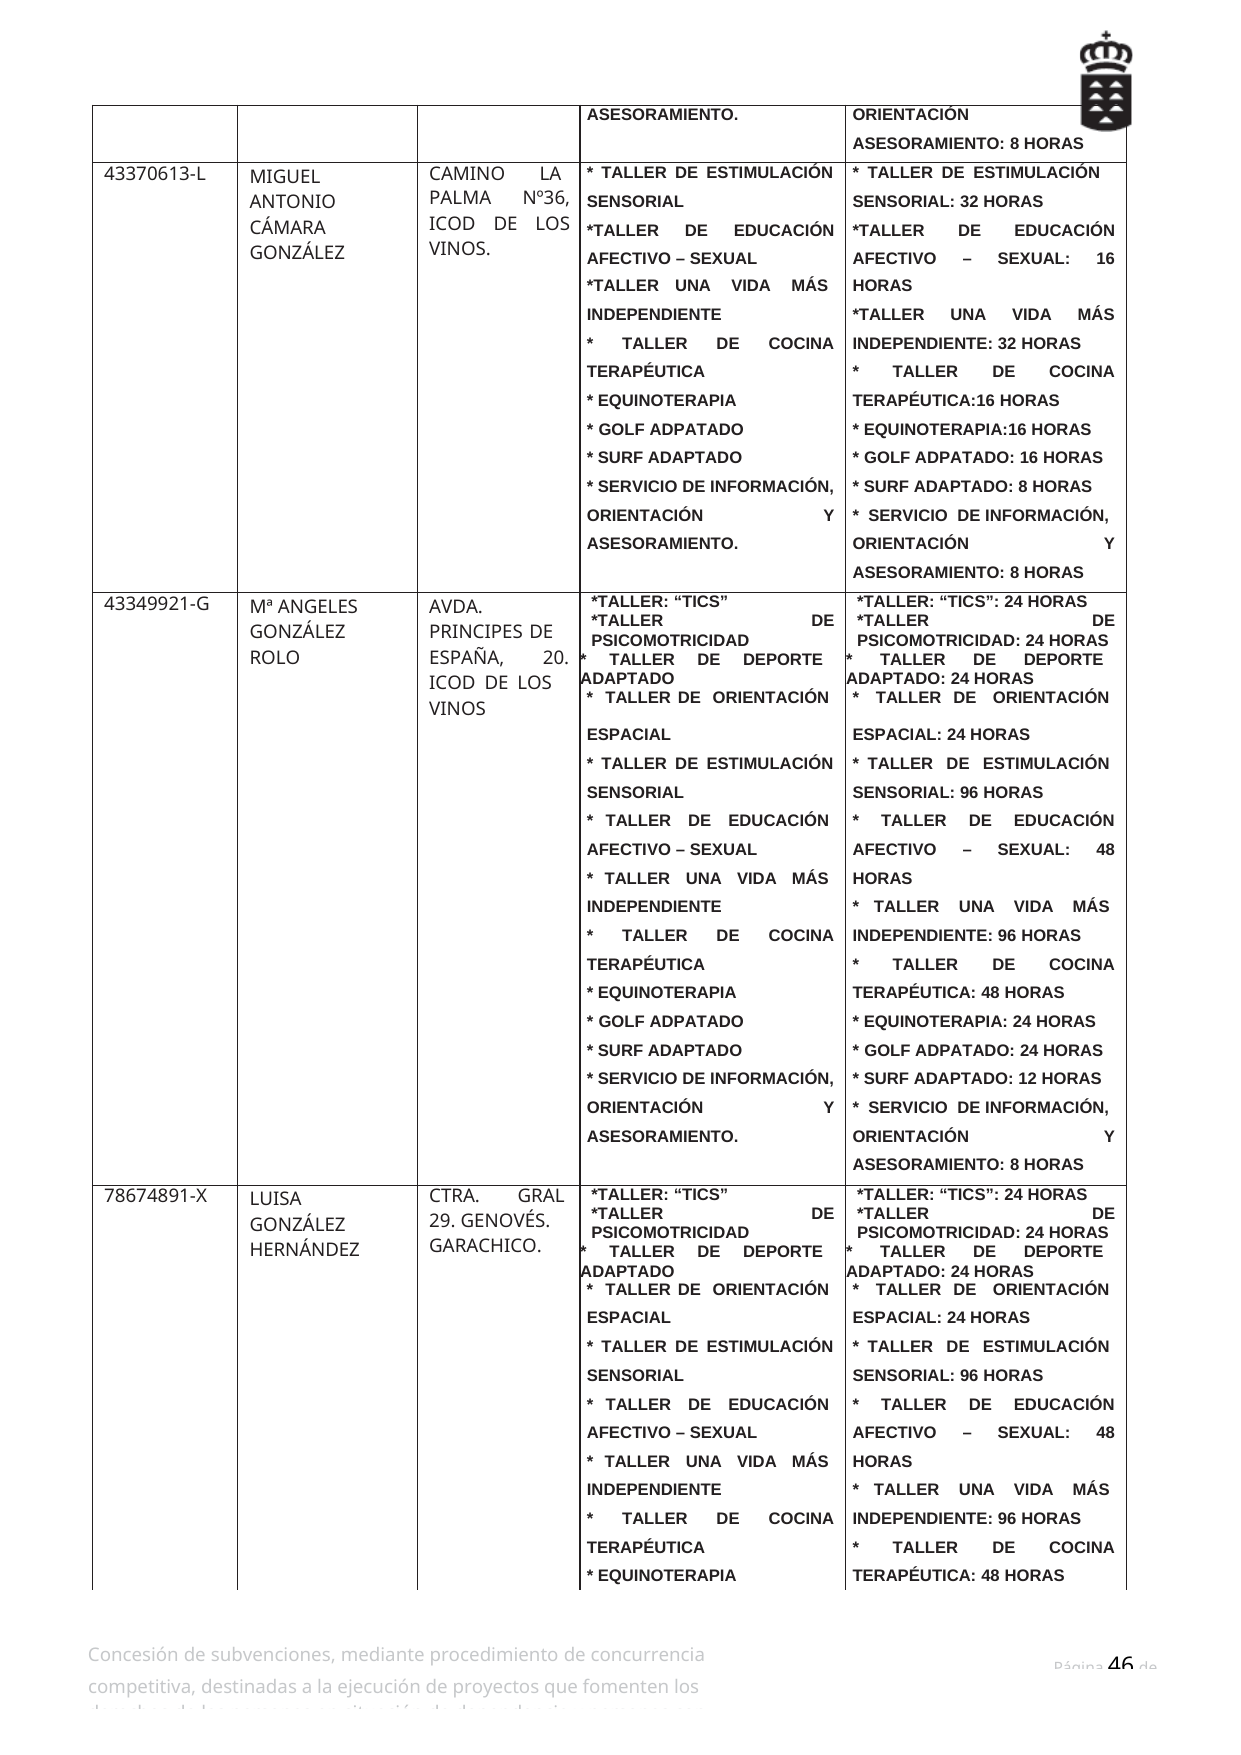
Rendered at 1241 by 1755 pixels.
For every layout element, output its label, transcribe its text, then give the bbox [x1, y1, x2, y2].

table_cell [418, 472, 579, 501]
table_cell ESPACIAL: 24 HORAS [846, 721, 1126, 749]
table_cell [238, 979, 417, 1007]
table_cell [93, 1419, 237, 1447]
table_cell [93, 778, 237, 807]
table_header [238, 106, 417, 162]
table_cell *TALLER UNA VIDA MÁS [581, 272, 845, 300]
table_cell [238, 1122, 417, 1151]
table_cell INDEPENDIENTE: 96 HORAS [846, 921, 1126, 950]
table_cell [238, 1333, 417, 1361]
table_cell * GOLF ADPATADO: 16 HORAS [846, 444, 1126, 472]
table_cell [238, 778, 417, 807]
table_header [418, 106, 579, 162]
table_cell [418, 558, 579, 592]
table_cell ASESORAMIENTO. [581, 530, 845, 558]
table_cell [93, 1562, 237, 1590]
table_cell * TALLER DE COCINA [581, 329, 845, 358]
table_cell [418, 1093, 579, 1122]
table_cell [238, 272, 417, 300]
table_cell * TALLER DE ESTIMULACIÓN [581, 1333, 845, 1361]
table_header ASESORAMIENTO. [581, 106, 845, 162]
table_cell HORAS [846, 1447, 1126, 1476]
table_cell 43349921-G [93, 593, 237, 721]
table_cell * TALLER UNA VIDA MÁS [846, 893, 1126, 921]
table_cell [418, 415, 579, 443]
table_cell [418, 1390, 579, 1418]
table_cell [418, 1447, 579, 1476]
table_cell ASESORAMIENTO: 8 HORAS [846, 1151, 1126, 1184]
table_cell ORIENTACIÓN Y [846, 1122, 1126, 1151]
table_cell * GOLF ADPATADO [581, 1008, 845, 1036]
table_cell [238, 1065, 417, 1093]
table_cell [418, 1419, 579, 1447]
table_cell * SERVICIO DE INFORMACIÓN, [581, 1065, 845, 1093]
table_cell [93, 329, 237, 358]
table_cell SENSORIAL: 96 HORAS [846, 1361, 1126, 1390]
table_cell [418, 1361, 579, 1390]
table_cell * EQUINOTERAPIA [581, 386, 845, 415]
table_cell [238, 1304, 417, 1332]
table_cell * TALLER UNA VIDA MÁS [581, 864, 845, 893]
table_cell ORIENTACIÓN Y [581, 501, 845, 529]
table_cell * EQUINOTERAPIA [581, 1562, 845, 1590]
table_cell * TALLER UNA VIDA MÁS [846, 1476, 1126, 1504]
table_cell [93, 1447, 237, 1476]
table_cell ASESORAMIENTO: 8 HORAS [846, 558, 1126, 592]
table_cell INDEPENDIENTE: 96 HORAS [846, 1504, 1126, 1533]
table_cell [93, 501, 237, 529]
table_cell * TALLER DE EDUCACIÓN [581, 1390, 845, 1418]
table_cell [238, 893, 417, 921]
table_cell [93, 472, 237, 501]
table_cell * TALLER DE ESTIMULACIÓN [581, 749, 845, 778]
table_cell [238, 835, 417, 864]
table_cell 78674891-X [93, 1186, 237, 1304]
table_cell Mª ANGELES GONZÁLEZ ROLO [238, 593, 417, 721]
table_cell *TALLER: “TICS” *TALLER DE PSICOMOTRICIDAD TALLER DE DEPORTE ADAPTADO TALLER DE ORIENTACIÓN [581, 1186, 845, 1304]
table_cell [238, 358, 417, 386]
table_cell * SURF ADAPTADO: 8 HORAS [846, 472, 1126, 501]
table_header [93, 106, 237, 162]
table_cell * SURF ADAPTADO [581, 1036, 845, 1065]
table_cell * SERVICIO DE INFORMACIÓN, [581, 472, 845, 501]
table_cell [93, 835, 237, 864]
table_cell [418, 721, 579, 749]
table_cell [418, 835, 579, 864]
table_cell [238, 921, 417, 950]
table_cell [93, 1504, 237, 1533]
table_cell * TALLER DE EDUCACIÓN [846, 807, 1126, 835]
table_cell [93, 272, 237, 300]
table_header ORIENTACIÓN ASESORAMIENTO: 8 HORAS [846, 106, 1126, 162]
table_cell SENSORIAL [581, 1361, 845, 1390]
table_cell [418, 358, 579, 386]
table_cell [238, 1093, 417, 1122]
table_cell TERAPÉUTICA: 48 HORAS [846, 979, 1126, 1007]
table_cell AFECTIVO – SEXUAL [581, 1419, 845, 1447]
table_cell [238, 749, 417, 778]
table_cell [238, 807, 417, 835]
table_cell [93, 358, 237, 386]
table_cell [238, 864, 417, 893]
table_cell [238, 1562, 417, 1590]
table_cell [581, 1151, 845, 1184]
table_cell [93, 921, 237, 950]
table_cell ORIENTACIÓN Y [581, 1093, 845, 1122]
table_cell [418, 1065, 579, 1093]
table_cell [238, 1533, 417, 1562]
table_cell * SURF ADAPTADO: 12 HORAS [846, 1065, 1126, 1093]
table_cell [418, 386, 579, 415]
table_cell [93, 386, 237, 415]
table_cell [418, 1333, 579, 1361]
table_cell *TALLER UNA VIDA MÁS [846, 300, 1126, 329]
table_cell * TALLER DE ESTIMULACIÓN SENSORIAL: 32 HORAS *TALLER DE EDUCACIÓN AFECTIVO – SEXUAL: 16 [846, 163, 1126, 272]
table_cell [238, 472, 417, 501]
table_cell [238, 415, 417, 443]
table_cell [418, 501, 579, 529]
table_cell [93, 950, 237, 979]
table_cell *TALLER: “TICS” *TALLER DE PSICOMOTRICIDAD TALLER DE DEPORTE ADAPTADO TALLER DE ORIENTACIÓN [581, 593, 845, 721]
table_cell [418, 807, 579, 835]
table_cell AFECTIVO – SEXUAL: 48 [846, 835, 1126, 864]
table_cell [418, 979, 579, 1007]
table_cell MIGUEL ANTONIO CÁMARA GONZÁLEZ [238, 163, 417, 272]
table_cell * TALLER DE EDUCACIÓN [581, 807, 845, 835]
table_cell [93, 1093, 237, 1122]
table_cell [238, 1476, 417, 1504]
table_cell * TALLER DE COCINA [846, 1533, 1126, 1562]
table_cell [93, 558, 237, 592]
table_cell [238, 721, 417, 749]
table_cell *TALLER: “TICS”: 24 HORAS *TALLER DE PSICOMOTRICIDAD: 24 HORAS TALLER DE DEPORTE ADAPTADO: 24 HORAS TALLER DE ORIENTACIÓN [846, 1186, 1126, 1304]
table_cell [238, 1504, 417, 1533]
table_cell * EQUINOTERAPIA [581, 979, 845, 1007]
table_cell [418, 530, 579, 558]
table_cell [238, 1419, 417, 1447]
table_cell [418, 950, 579, 979]
table_cell [93, 1333, 237, 1361]
table_cell AFECTIVO – SEXUAL [581, 835, 845, 864]
table_cell [93, 530, 237, 558]
table_cell [93, 1036, 237, 1065]
table_cell * SURF ADAPTADO [581, 444, 845, 472]
table_cell INDEPENDIENTE [581, 893, 845, 921]
table_cell * TALLER DE EDUCACIÓN [846, 1390, 1126, 1418]
table_cell * TALLER DE COCINA [581, 1504, 845, 1533]
table_cell [93, 979, 237, 1007]
table_cell [418, 1476, 579, 1504]
table_cell *TALLER: “TICS”: 24 HORAS *TALLER DE PSICOMOTRICIDAD: 24 HORAS TALLER DE DEPORTE ADAPTADO: 24 HORAS TALLER DE ORIENTACIÓN [846, 593, 1126, 721]
table_cell [93, 1065, 237, 1093]
table_cell TERAPÉUTICA [581, 1533, 845, 1562]
table_cell * TALLER DE COCINA [846, 950, 1126, 979]
table_cell SENSORIAL [581, 778, 845, 807]
table_cell CTRA. GRAL 29. GENOVÉS. GARACHICO. [418, 1186, 579, 1304]
table_cell [418, 778, 579, 807]
table_cell [418, 921, 579, 950]
table_cell [238, 1036, 417, 1065]
table_cell [238, 558, 417, 592]
table_cell [93, 1151, 237, 1184]
table_cell SENSORIAL: 96 HORAS [846, 778, 1126, 807]
table_cell [238, 386, 417, 415]
table_cell [238, 444, 417, 472]
table_cell [418, 1036, 579, 1065]
table_cell * SERVICIO DE INFORMACIÓN, [846, 501, 1126, 529]
table_cell [238, 530, 417, 558]
table_cell [93, 749, 237, 778]
table_cell [93, 1008, 237, 1036]
table_cell [238, 950, 417, 979]
table_cell [93, 893, 237, 921]
table_cell [93, 1304, 237, 1332]
table_cell [418, 893, 579, 921]
table_cell TERAPÉUTICA [581, 950, 845, 979]
table_cell [418, 1151, 579, 1184]
table_cell [238, 329, 417, 358]
table_cell * EQUINOTERAPIA:16 HORAS [846, 415, 1126, 443]
table_cell ESPACIAL [581, 721, 845, 749]
table_cell * TALLER DE COCINA [581, 921, 845, 950]
table_cell INDEPENDIENTE [581, 300, 845, 329]
table_cell HORAS [846, 272, 1126, 300]
table_cell 43370613-L [93, 163, 237, 272]
table_cell [238, 1390, 417, 1418]
table_cell * TALLER DE ESTIMULACIÓN SENSORIAL *TALLER DE EDUCACIÓN AFECTIVO – SEXUAL [581, 163, 845, 272]
table_cell [238, 1447, 417, 1476]
table_cell [581, 558, 845, 592]
table_cell ESPACIAL: 24 HORAS [846, 1304, 1126, 1332]
table_cell [418, 444, 579, 472]
table_cell [93, 1476, 237, 1504]
table_cell * EQUINOTERAPIA: 24 HORAS [846, 1008, 1126, 1036]
table_cell INDEPENDIENTE [581, 1476, 845, 1504]
table_cell * TALLER DE ESTIMULACIÓN [846, 749, 1126, 778]
table_cell [93, 444, 237, 472]
table_cell [418, 1562, 579, 1590]
table_cell [418, 272, 579, 300]
table_cell [93, 415, 237, 443]
table_cell [238, 1151, 417, 1184]
table_cell [93, 1122, 237, 1151]
table_cell [418, 1122, 579, 1151]
table_cell [238, 1008, 417, 1036]
table_cell AVDA. PRINCIPES DE ESPAÑA, 20. ICOD DE LOS VINOS [418, 593, 579, 721]
table_cell ESPACIAL [581, 1304, 845, 1332]
table_cell [93, 300, 237, 329]
table_cell [418, 1304, 579, 1332]
table_cell TERAPÉUTICA:16 HORAS [846, 386, 1126, 415]
table_cell * SERVICIO DE INFORMACIÓN, [846, 1093, 1126, 1122]
table_cell * GOLF ADPATADO: 24 HORAS [846, 1036, 1126, 1065]
table_cell CAMINO LA PALMA Nº36, ICOD DE LOS VINOS. [418, 163, 579, 272]
table_cell [93, 1361, 237, 1390]
table_cell TERAPÉUTICA [581, 358, 845, 386]
table_cell [418, 1008, 579, 1036]
table_cell [418, 1533, 579, 1562]
table_cell * TALLER DE COCINA [846, 358, 1126, 386]
table_cell [418, 329, 579, 358]
table_cell * GOLF ADPATADO [581, 415, 845, 443]
table_cell ORIENTACIÓN Y [846, 530, 1126, 558]
table_cell [418, 864, 579, 893]
table_cell LUISA GONZÁLEZ HERNÁNDEZ [238, 1186, 417, 1304]
table_cell HORAS [846, 864, 1126, 893]
table_cell [93, 864, 237, 893]
table_cell TERAPÉUTICA: 48 HORAS [846, 1562, 1126, 1590]
table_cell [418, 300, 579, 329]
table_cell * TALLER UNA VIDA MÁS [581, 1447, 845, 1476]
table_cell AFECTIVO – SEXUAL: 48 [846, 1419, 1126, 1447]
table_cell * TALLER DE ESTIMULACIÓN [846, 1333, 1126, 1361]
table_cell ASESORAMIENTO. [581, 1122, 845, 1151]
table_cell [238, 1361, 417, 1390]
table_cell [238, 300, 417, 329]
table_cell [418, 749, 579, 778]
table_cell [93, 1390, 237, 1418]
table_cell [418, 1504, 579, 1533]
table_cell INDEPENDIENTE: 32 HORAS [846, 329, 1126, 358]
table_cell [93, 721, 237, 749]
table_cell [93, 807, 237, 835]
table_cell [238, 501, 417, 529]
table_cell [93, 1533, 237, 1562]
